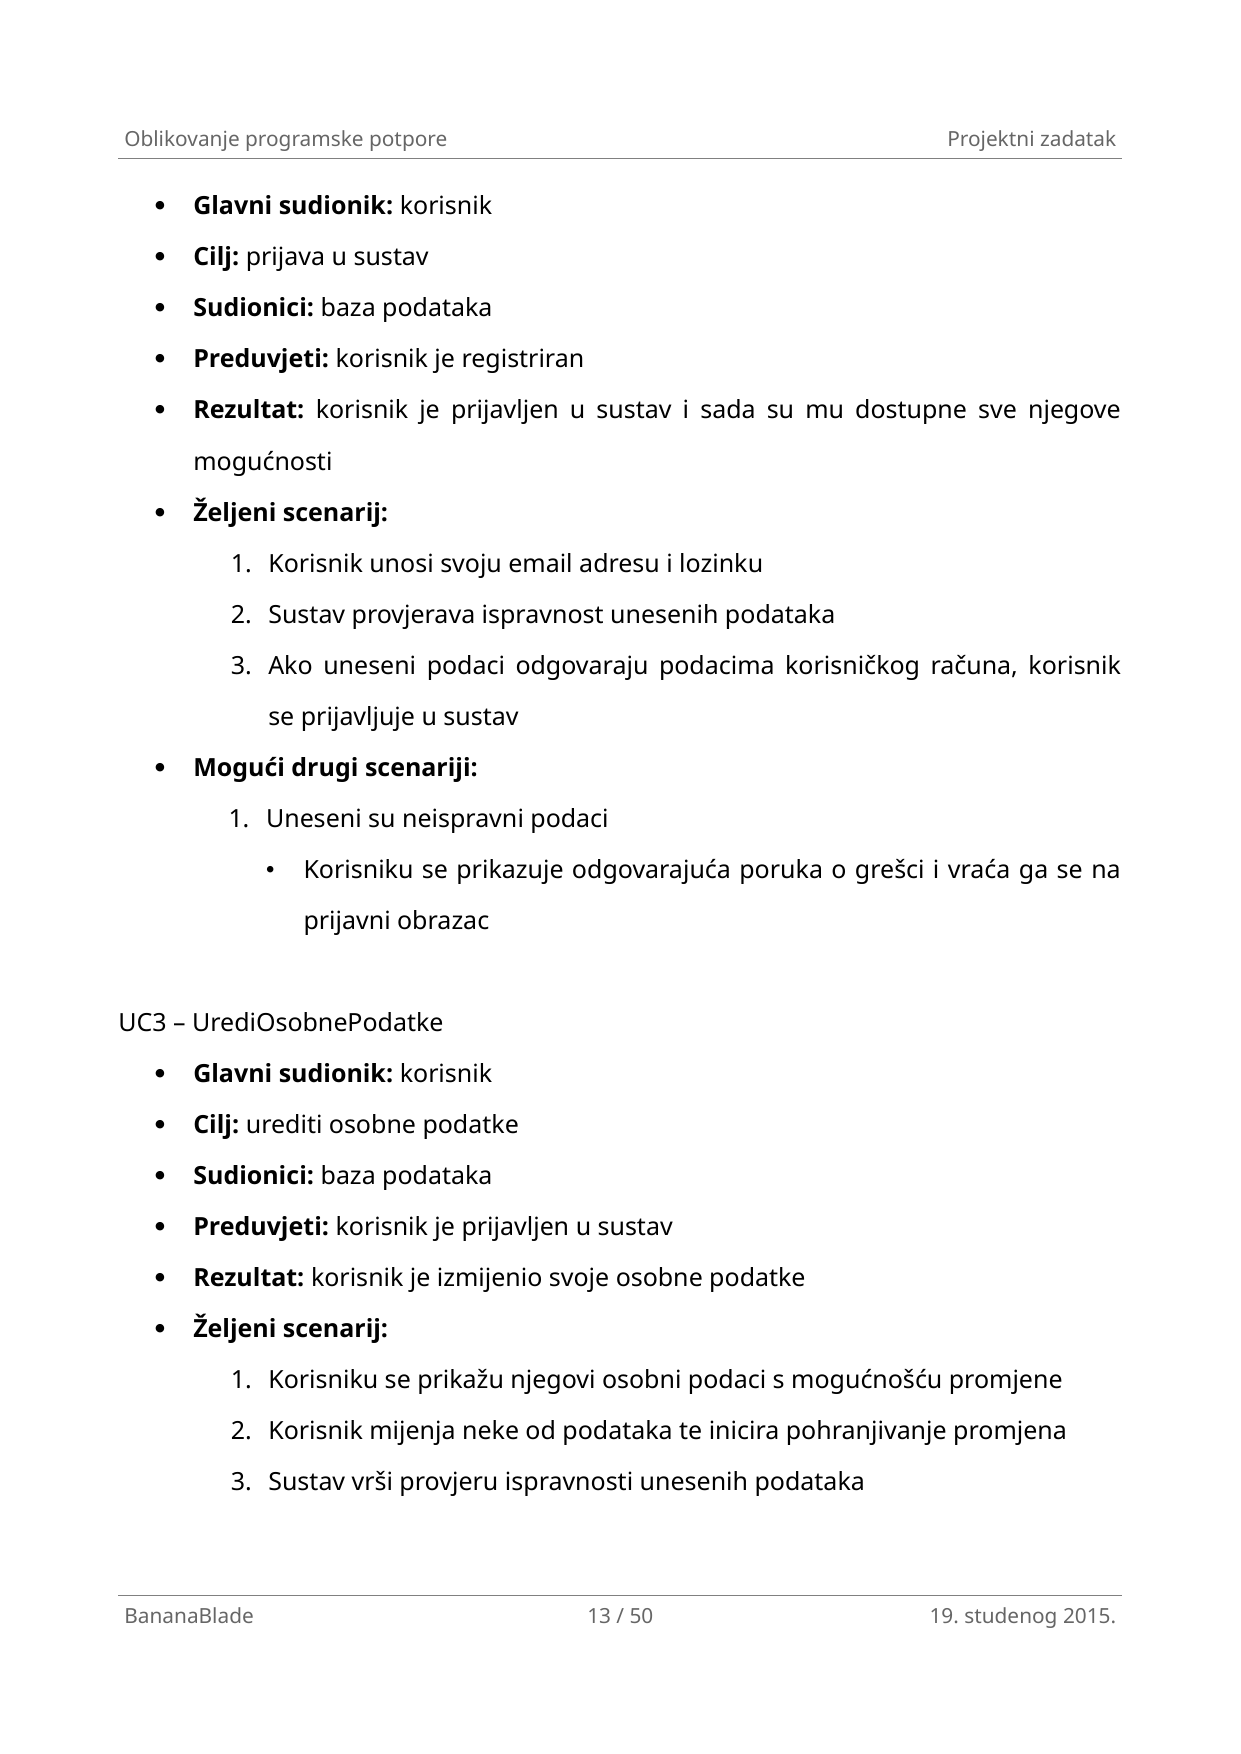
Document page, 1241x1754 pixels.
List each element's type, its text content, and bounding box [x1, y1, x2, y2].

list Željeni scenarij: [156, 494, 1122, 528]
list Glavni sudionik: korisnik [156, 188, 1122, 222]
list Glavni sudionik: korisnik [156, 1056, 1122, 1090]
list Rezultat: korisnik je izmijenio svoje osobne podatke [156, 1260, 1122, 1294]
list Uneseni su neispravni podaci [228, 801, 1122, 834]
list Cilj: prijava u sustav [156, 239, 1122, 273]
list Željeni scenarij: [156, 1311, 1122, 1345]
list Rezultat: korisnik je prijavljen u sustav i sada su mu dostupne sve njegove mogućnosti [156, 392, 1122, 477]
list Korisnik unosi svoju email adresu i lozinku [231, 545, 1122, 579]
list Korisnik mijenja neke od podataka te inicira pohranjivanje promjena [231, 1413, 1122, 1447]
text UC3 – UrediOsobnePodatke [118, 1005, 1122, 1039]
list Mogući drugi scenariji: [156, 749, 1122, 783]
list Ako uneseni podaci odgovaraju podacima korisničkog računa, korisnik se prijavljuje u sustav [231, 647, 1122, 732]
list Korisniku se prikazuje odgovarajuća poruka o grešci i vraća ga se na prijavni obrazac [266, 852, 1122, 937]
list Preduvjeti: korisnik je registriran [156, 341, 1122, 375]
list Sustav provjerava ispravnost unesenih podataka [231, 596, 1122, 630]
list Sudionici: baza podataka [156, 1158, 1122, 1192]
list Cilj: urediti osobne podatke [156, 1107, 1122, 1141]
list Sustav vrši provjeru ispravnosti unesenih podataka [231, 1464, 1122, 1498]
list Preduvjeti: korisnik je prijavljen u sustav [156, 1209, 1122, 1243]
list Sudionici: baza podataka [156, 290, 1122, 324]
list Korisniku se prikažu njegovi osobni podaci s mogućnošću promjene [231, 1362, 1122, 1396]
